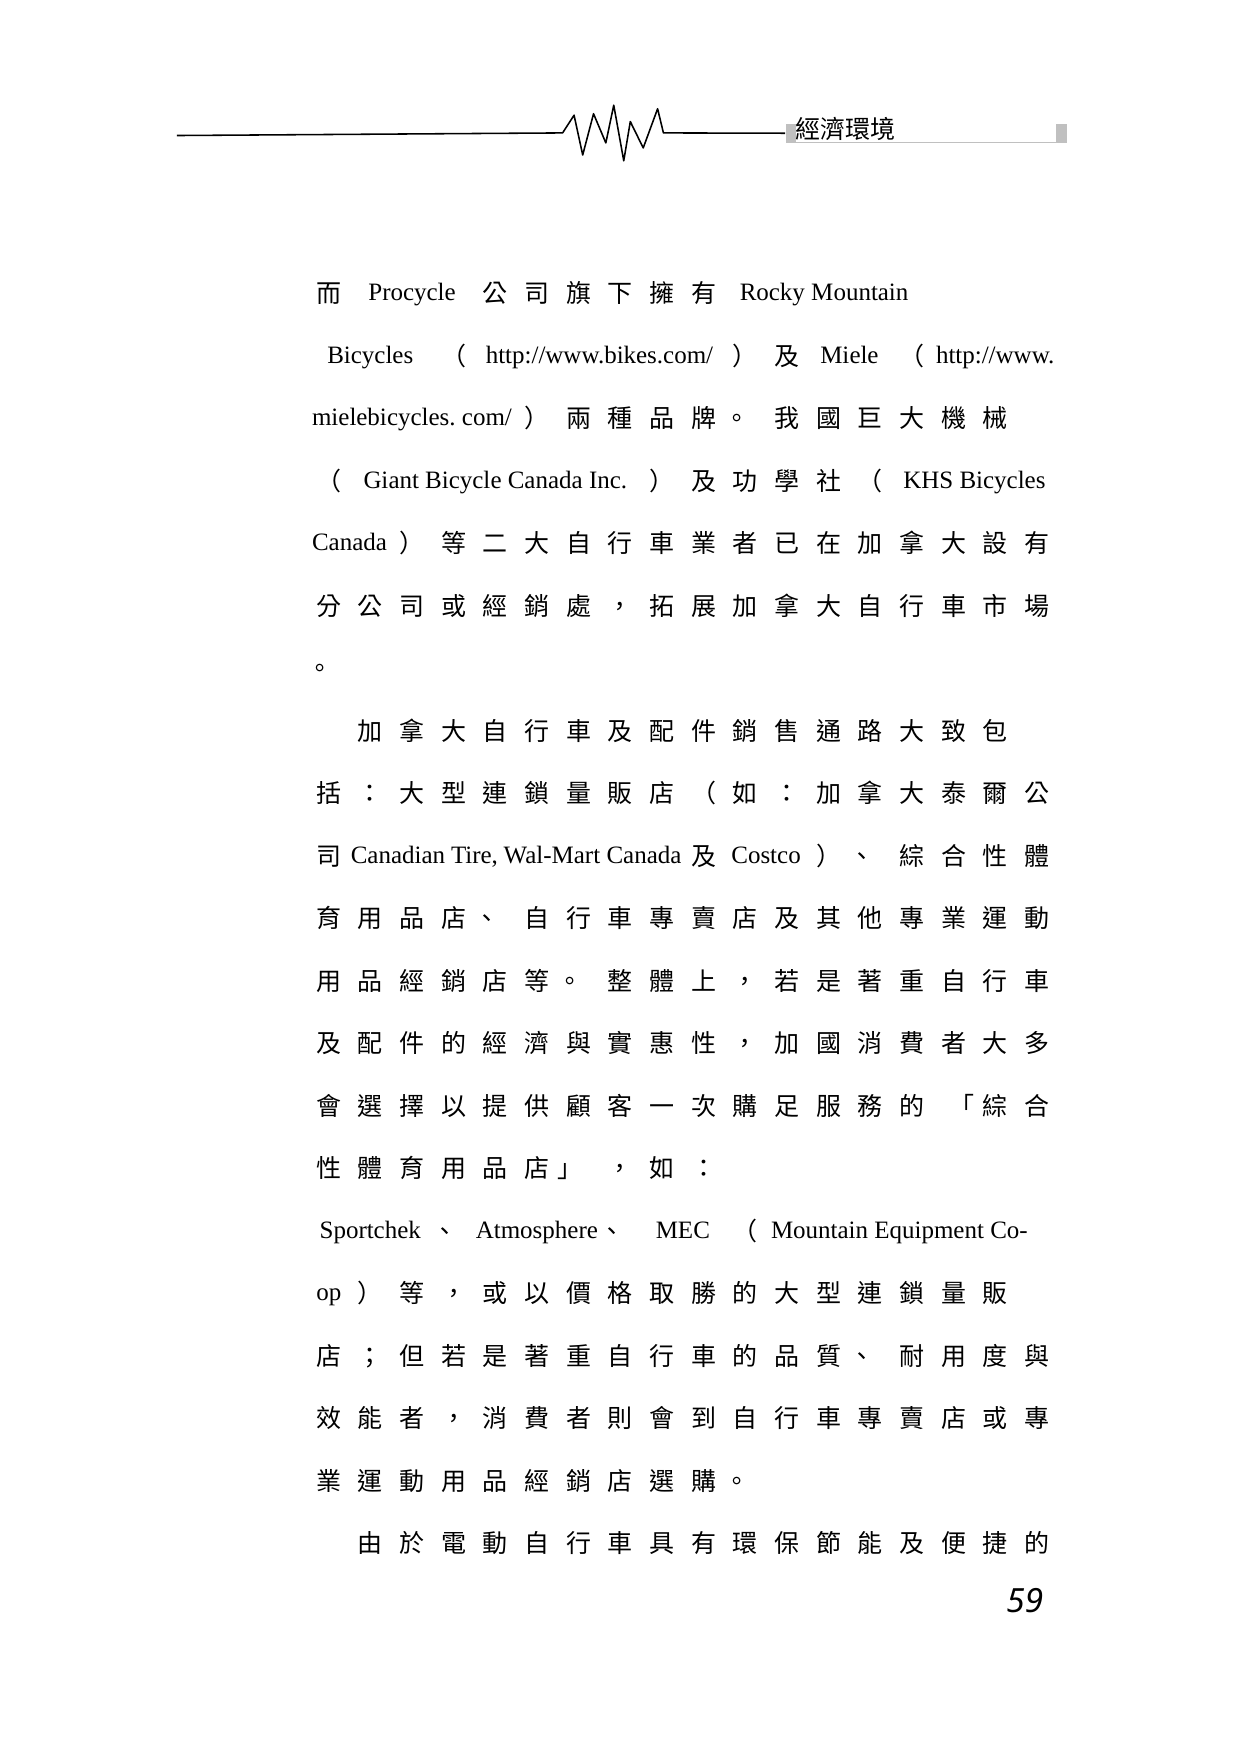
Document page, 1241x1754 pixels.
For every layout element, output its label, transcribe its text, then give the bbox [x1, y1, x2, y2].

text 由於電動自行車具有環保節能及便捷的 [281, 1500, 1058, 1563]
text 加拿大自行車及配件銷售通路大致包括：大型連鎖量販店（如：加拿大泰爾公司Canadian Tire, Wal-Mart Canada及Costco）、綜合性體育用品店、自行車專賣店及其他專業運動用品經銷店等。整體上，若是著重自行車及配件的經濟與實惠性，加國消費者大多會選擇以提供顧客一次購足服務的「綜合性體育用品店」，如：Sportchek、Atmosphere、MEC（Mountain Equipment Co-op）等，或以價格取勝的大型連鎖量販店；但若是著重自行車的品質、耐用度與效能者，消費者則會到自行車專賣店或專業運動用品經銷店選購。 [281, 688, 1058, 1500]
text 而Procycle公司旗下擁有Rocky Mountain Bicycles（http://www.bikes.com/）及Miele（http://www.mielebicycles. com/）兩種品牌。我國巨大機械（Giant Bicycle Canada Inc.）及功學社（KHS Bicycles Canada）等二大自行車業者已在加拿大設有分公司或經銷處，拓展加拿大自行車市場。 [281, 250, 1058, 688]
